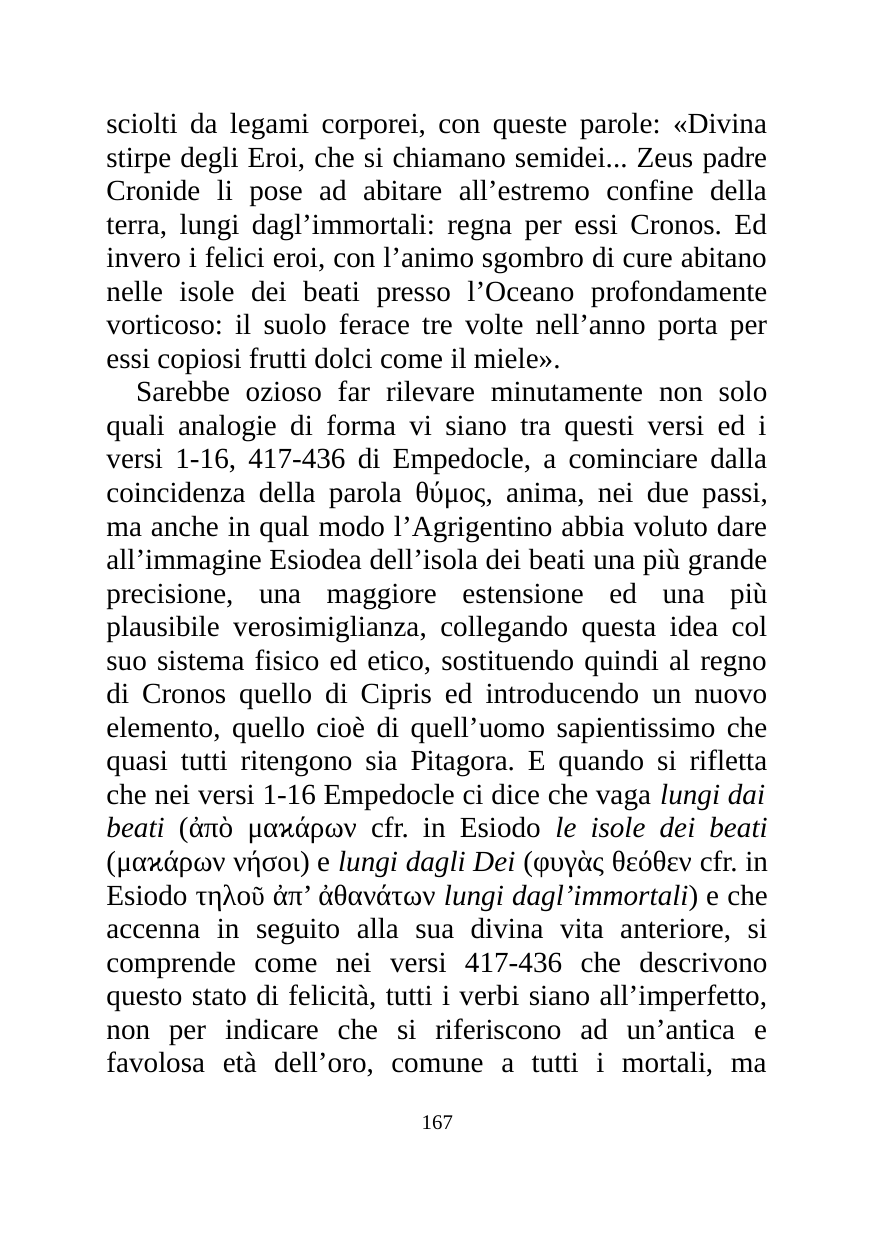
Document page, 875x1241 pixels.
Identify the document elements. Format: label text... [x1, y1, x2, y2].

text sciolti da legami corporei, con queste parole: «Divina stirpe degli Eroi, che si chiamano semidei... Zeus padre Cronide li pose ad abitare all’estremo confine della terra, lungi dagl’immortali: regna per essi Cronos. Ed invero i felici eroi, con l’animo sgombro di cure abitano nelle isole dei beati presso l’Oceano profondamente vorticoso: il suolo ferace tre volte nell’anno porta per essi copiosi frutti dolci come il miele». [106, 106, 768, 374]
text Sarebbe ozioso far rilevare minutamente non solo quali analogie di forma vi siano tra questi versi ed i versi 1-16, 417-436 di Empedocle, a cominciare dalla coincidenza della parola θύμος, anima, nei due passi, ma anche in qual modo l’Agrigentino abbia voluto dare all’immagine Esiodea dell’isola dei beati una più grande precisione, una maggiore estensione ed una più plausibile verosimiglianza, collegando questa idea col suo sistema fisico ed etico, sostituendo quindi al regno di Cronos quello di Cipris ed introducendo un nuovo elemento, quello cioè di quell’uomo sapientissimo che quasi tutti ritengono sia Pitagora. E quando si rifletta che nei versi 1-16 Empedocle ci dice che vaga lungi dai beati (ἀπὸ μαϰάρων cfr. in Esiodo le isole dei beati (μαϰάρων νήσοι) e lungi dagli Dei (φυγὰς θεόθεν cfr. in Esiodo τηλοῦ ἀπ’ ἀθανάτων lungi dagl’immortali) e che accenna in seguito alla sua divina vita anteriore, si comprende come nei versi 417-436 che descrivono questo stato di felicità, tutti i verbi siano all’imperfetto, non per indicare che si riferiscono ad un’antica e favolosa età dell’oro, comune a tutti i mortali, ma [106, 374, 768, 1079]
